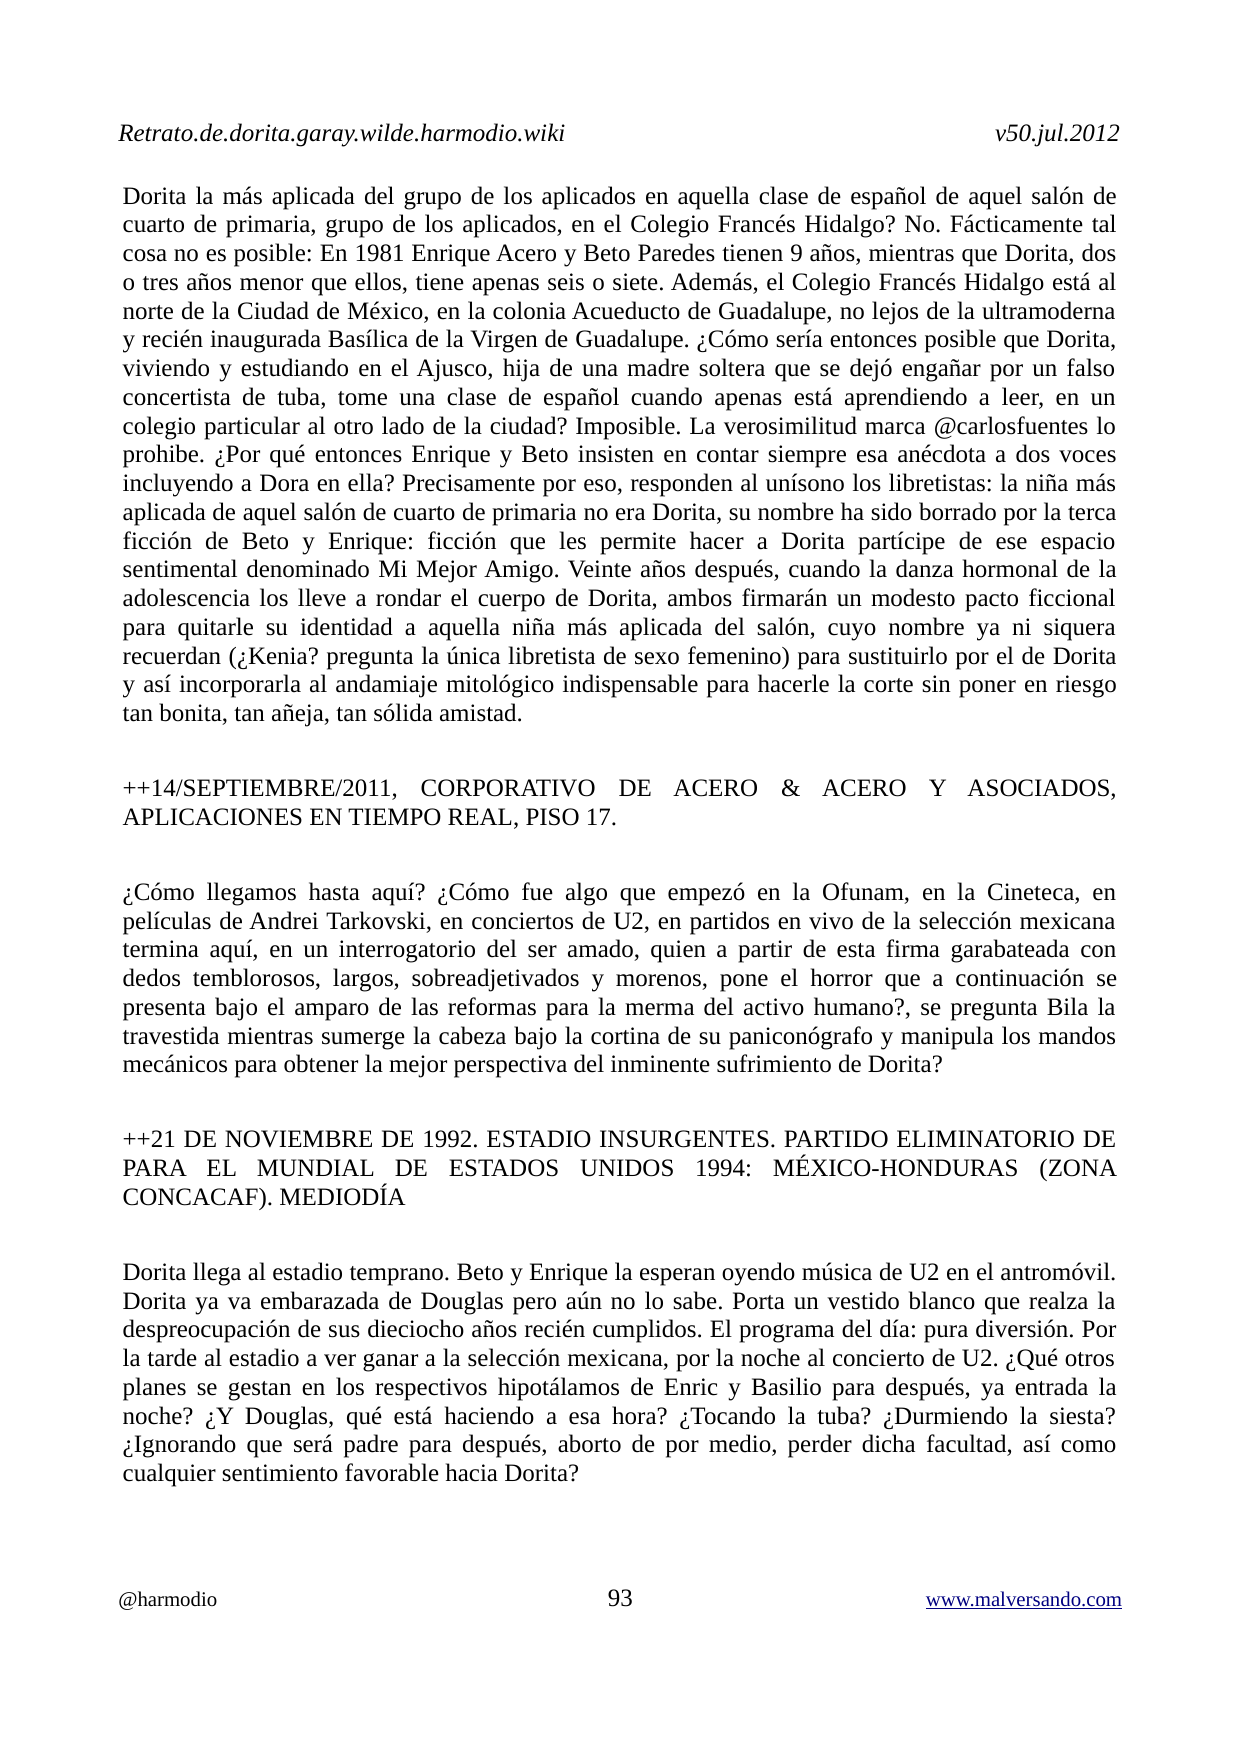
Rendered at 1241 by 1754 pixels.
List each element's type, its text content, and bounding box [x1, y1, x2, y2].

text ++21 DE NOVIEMBRE DE 1992. ESTADIO INSURGENTES. PARTIDO ELIMINATORIO DE PARA EL MUNDIAL DE ESTADOS UNIDOS 1994: MÉXICO-HONDURAS (ZONA CONCACAF). MEDIODÍA [118, 1120, 1122, 1215]
text Dorita llega al estadio temprano. Beto y Enrique la esperan oyendo música de U2 en el antromóvil. Dorita ya va embarazada de Douglas pero aún no lo sabe. Porta un vestido blanco que realza la despreocupación de sus dieciocho años recién cumplidos. El programa del día: pura diversión. Por la tarde al estadio a ver ganar a la selección mexicana, por la noche al concierto de U2. ¿Qué otros planes se gestan en los respectivos hipotálamos de Enric y Basilio para después, ya entrada la noche? ¿Y Douglas, qué está haciendo a esa hora? ¿Tocando la tuba? ¿Durmiendo la siesta? ¿Ignorando que será padre para después, aborto de por medio, perder dicha facultad, así como cualquier sentimiento favorable hacia Dorita? [118, 1253, 1122, 1491]
text ++14/SEPTIEMBRE/2011, CORPORATIVO DE ACERO & ACERO Y ASOCIADOS, APLICACIONES EN TIEMPO REAL, PISO 17. [118, 769, 1122, 835]
text Dorita la más aplicada del grupo de los aplicados en aquella clase de español de aquel salón de cuarto de primaria, grupo de los aplicados, en el Colegio Francés Hidalgo? No. Fácticamente tal cosa no es posible: En 1981 Enrique Acero y Beto Paredes tienen 9 años, mientras que Dorita, dos o tres años menor que ellos, tiene apenas seis o siete. Además, el Colegio Francés Hidalgo está al norte de la Ciudad de México, en la colonia Acueducto de Guadalupe, no lejos de la ultramoderna y recién inaugurada Basílica de la Virgen de Guadalupe. ¿Cómo sería entonces posible que Dorita, viviendo y estudiando en el Ajusco, hija de una madre soltera que se dejó engañar por un falso concertista de tuba, tome una clase de español cuando apenas está aprendiendo a leer, en un colegio particular al otro lado de la ciudad? Imposible. La verosimilitud marca @carlosfuentes lo prohibe. ¿Por qué entonces Enrique y Beto insisten en contar siempre esa anécdota a dos voces incluyendo a Dora en ella? Precisamente por eso, responden al unísono los libretistas: la niña más aplicada de aquel salón de cuarto de primaria no era Dorita, su nombre ha sido borrado por la terca ficción de Beto y Enrique: ficción que les permite hacer a Dorita partícipe de ese espacio sentimental denominado Mi Mejor Amigo. Veinte años después, cuando la danza hormonal de la adolescencia los lleve a rondar el cuerpo de Dorita, ambos firmarán un modesto pacto ficcional para quitarle su identidad a aquella niña más aplicada del salón, cuyo nombre ya ni siquera recuerdan (¿Kenia? pregunta la única libretista de sexo femenino) para sustituirlo por el de Dorita y así incorporarla al andamiaje mitológico indispensable para hacerle la corte sin poner en riesgo tan bonita, tan añeja, tan sólida amistad. [118, 176, 1122, 731]
text ¿Cómo llegamos hasta aquí? ¿Cómo fue algo que empezó en la Ofunam, en la Cineteca, en películas de Andrei Tarkovski, en conciertos de U2, en partidos en vivo de la selección mexicana termina aquí, en un interrogatorio del ser amado, quien a partir de esta firma garabateada con dedos temblorosos, largos, sobreadjetivados y morenos, pone el horror que a continuación se presenta bajo el amparo de las reformas para la merma del activo humano?, se pregunta Bila la travestida mientras sumerge la cabeza bajo la cortina de su paniconógrafo y manipula los mandos mecánicos para obtener la mejor perspectiva del inminente sufrimiento de Dorita? [118, 873, 1122, 1083]
